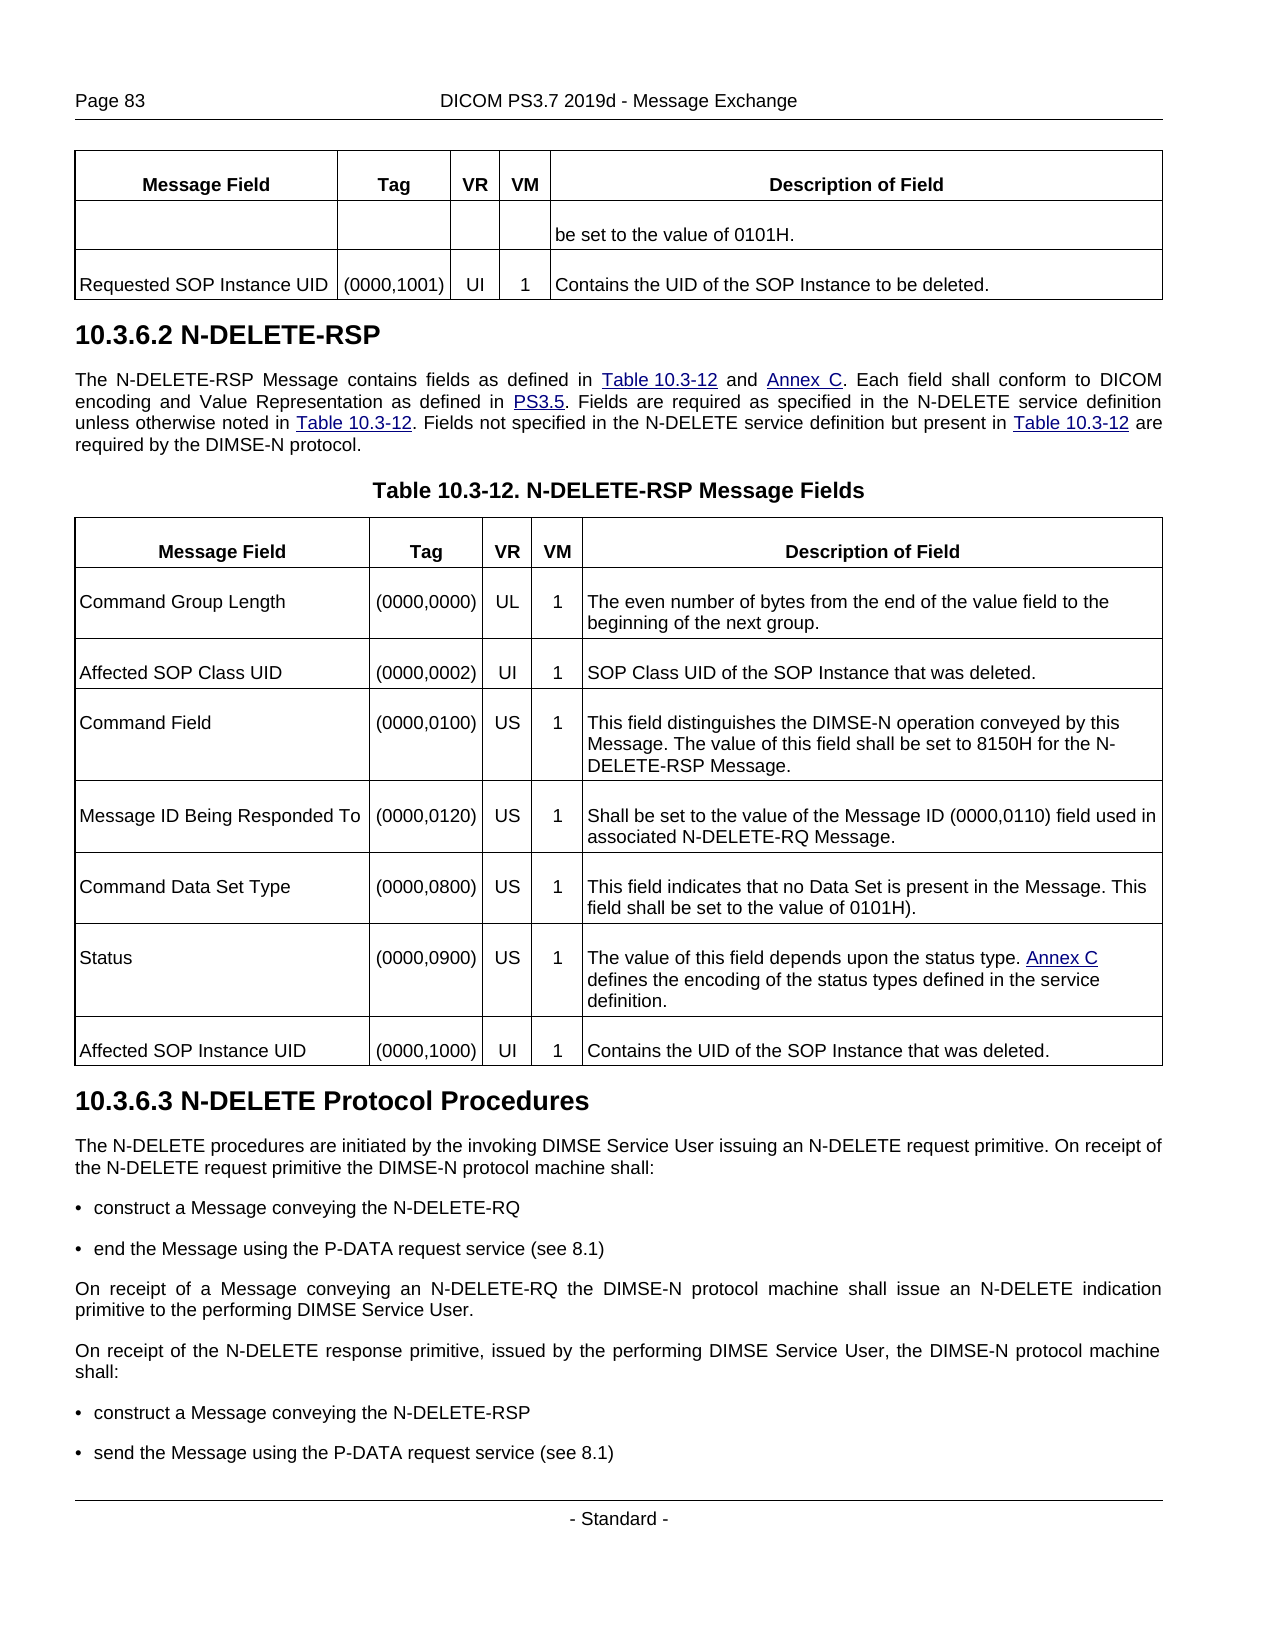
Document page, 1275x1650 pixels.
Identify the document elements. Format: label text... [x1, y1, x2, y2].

table_cell (0000,0900) [370, 924, 482, 1016]
text The N-DELETE-RSP Message contains fields as defined in Table 10.3-12 and Annex C. Each field shall conform to DICOM encoding and Value Representation as defined in PS3.5. Fields are required as specified in the N-DELETE service definition unless otherwise noted in Table 10.3-12. Fields not specified in the N-DELETE service definition but present in Table 10.3-12 are required by the DIMSE-N protocol. [75, 369, 1162, 455]
table_cell US [483, 689, 531, 780]
table_cell This field indicates that no Data Set is present in the Message. This field shall be set to the value of 0101H). [583, 853, 1162, 923]
table_header VR [451, 151, 499, 200]
table_cell [500, 201, 550, 249]
table_cell 1 [532, 639, 582, 688]
table_cell Affected SOP Class UID [76, 639, 369, 688]
table_cell (0000,0100) [370, 689, 482, 780]
text • construct a Message conveying the N-DELETE-RQ [75, 1197, 1162, 1219]
text • construct a Message conveying the N-DELETE-RSP [75, 1401, 1162, 1423]
table_header Message Field [76, 151, 337, 200]
table_cell Requested SOP Instance UID [76, 250, 337, 299]
table_cell (0000,0120) [370, 781, 482, 852]
table_cell [76, 201, 337, 249]
table_cell 1 [532, 1017, 582, 1065]
table_cell Status [76, 924, 369, 1016]
table_cell This field distinguishes the DIMSE-N operation conveyed by this Message. The value of this field shall be set to 8150H for the N-DELETE-RSP Message. [583, 689, 1162, 780]
table_header Description of Field [551, 151, 1162, 200]
text • send the Message using the P-DATA request service (see 8.1) [75, 1442, 1162, 1463]
table_cell 1 [532, 689, 582, 780]
table_cell Contains the UID of the SOP Instance to be deleted. [551, 250, 1162, 299]
table_cell Shall be set to the value of the Message ID (0000,0110) field used in associated N-DELETE-RQ Message. [583, 781, 1162, 852]
table_cell 1 [532, 924, 582, 1016]
text On receipt of a Message conveying an N-DELETE-RQ the DIMSE-N protocol machine shall issue an N-DELETE indication primitive to the performing DIMSE Service User. [75, 1278, 1162, 1321]
table_cell UL [483, 568, 531, 638]
table_cell UI [483, 1017, 531, 1065]
table_header Tag [338, 151, 450, 200]
text On receipt of the N-DELETE response primitive, issued by the performing DIMSE Service User, the DIMSE-N protocol machine shall: [75, 1339, 1162, 1383]
text • end the Message using the P-DATA request service (see 8.1) [75, 1237, 1162, 1259]
table_cell 1 [532, 568, 582, 638]
table_cell (0000,0800) [370, 853, 482, 923]
table_cell 1 [532, 853, 582, 923]
text 10.3.6.2 N-DELETE-RSP [75, 319, 1162, 350]
table_cell Affected SOP Instance UID [76, 1017, 369, 1065]
table_cell Message ID Being Responded To [76, 781, 369, 852]
table_cell [338, 201, 450, 249]
table_cell US [483, 853, 531, 923]
table_cell US [483, 924, 531, 1016]
table_header VM [532, 518, 582, 567]
table_cell US [483, 781, 531, 852]
table_cell Command Data Set Type [76, 853, 369, 923]
table_cell (0000,0000) [370, 568, 482, 638]
text 10.3.6.3 N-DELETE Protocol Procedures [75, 1085, 1162, 1116]
table_cell SOP Class UID of the SOP Instance that was deleted. [583, 639, 1162, 688]
table_cell The value of this field depends upon the status type. Annex C defines the encoding of the status types defined in the service definition. [583, 924, 1162, 1016]
table_cell UI [451, 250, 499, 299]
table_cell Command Group Length [76, 568, 369, 638]
table_header Message Field [76, 518, 369, 567]
table_cell Contains the UID of the SOP Instance that was deleted. [583, 1017, 1162, 1065]
table_cell (0000,0002) [370, 639, 482, 688]
table_cell The even number of bytes from the end of the value field to the beginning of the next group. [583, 568, 1162, 638]
table_cell be set to the value of 0101H. [551, 201, 1162, 249]
table_cell (0000,1001) [338, 250, 450, 299]
table_cell (0000,1000) [370, 1017, 482, 1065]
table_header Tag [370, 518, 482, 567]
table_cell 1 [500, 250, 550, 299]
text The N-DELETE procedures are initiated by the invoking DIMSE Service User issuing an N-DELETE request primitive. On receipt of the N-DELETE request primitive the DIMSE-N protocol machine shall: [75, 1135, 1162, 1178]
table_header VM [500, 151, 550, 200]
table_cell 1 [532, 781, 582, 852]
table_header VR [483, 518, 531, 567]
table_cell Command Field [76, 689, 369, 780]
text Table 10.3-12. N-DELETE-RSP Message Fields [75, 478, 1162, 503]
table_cell UI [483, 639, 531, 688]
table_header Description of Field [583, 518, 1162, 567]
table_cell [451, 201, 499, 249]
